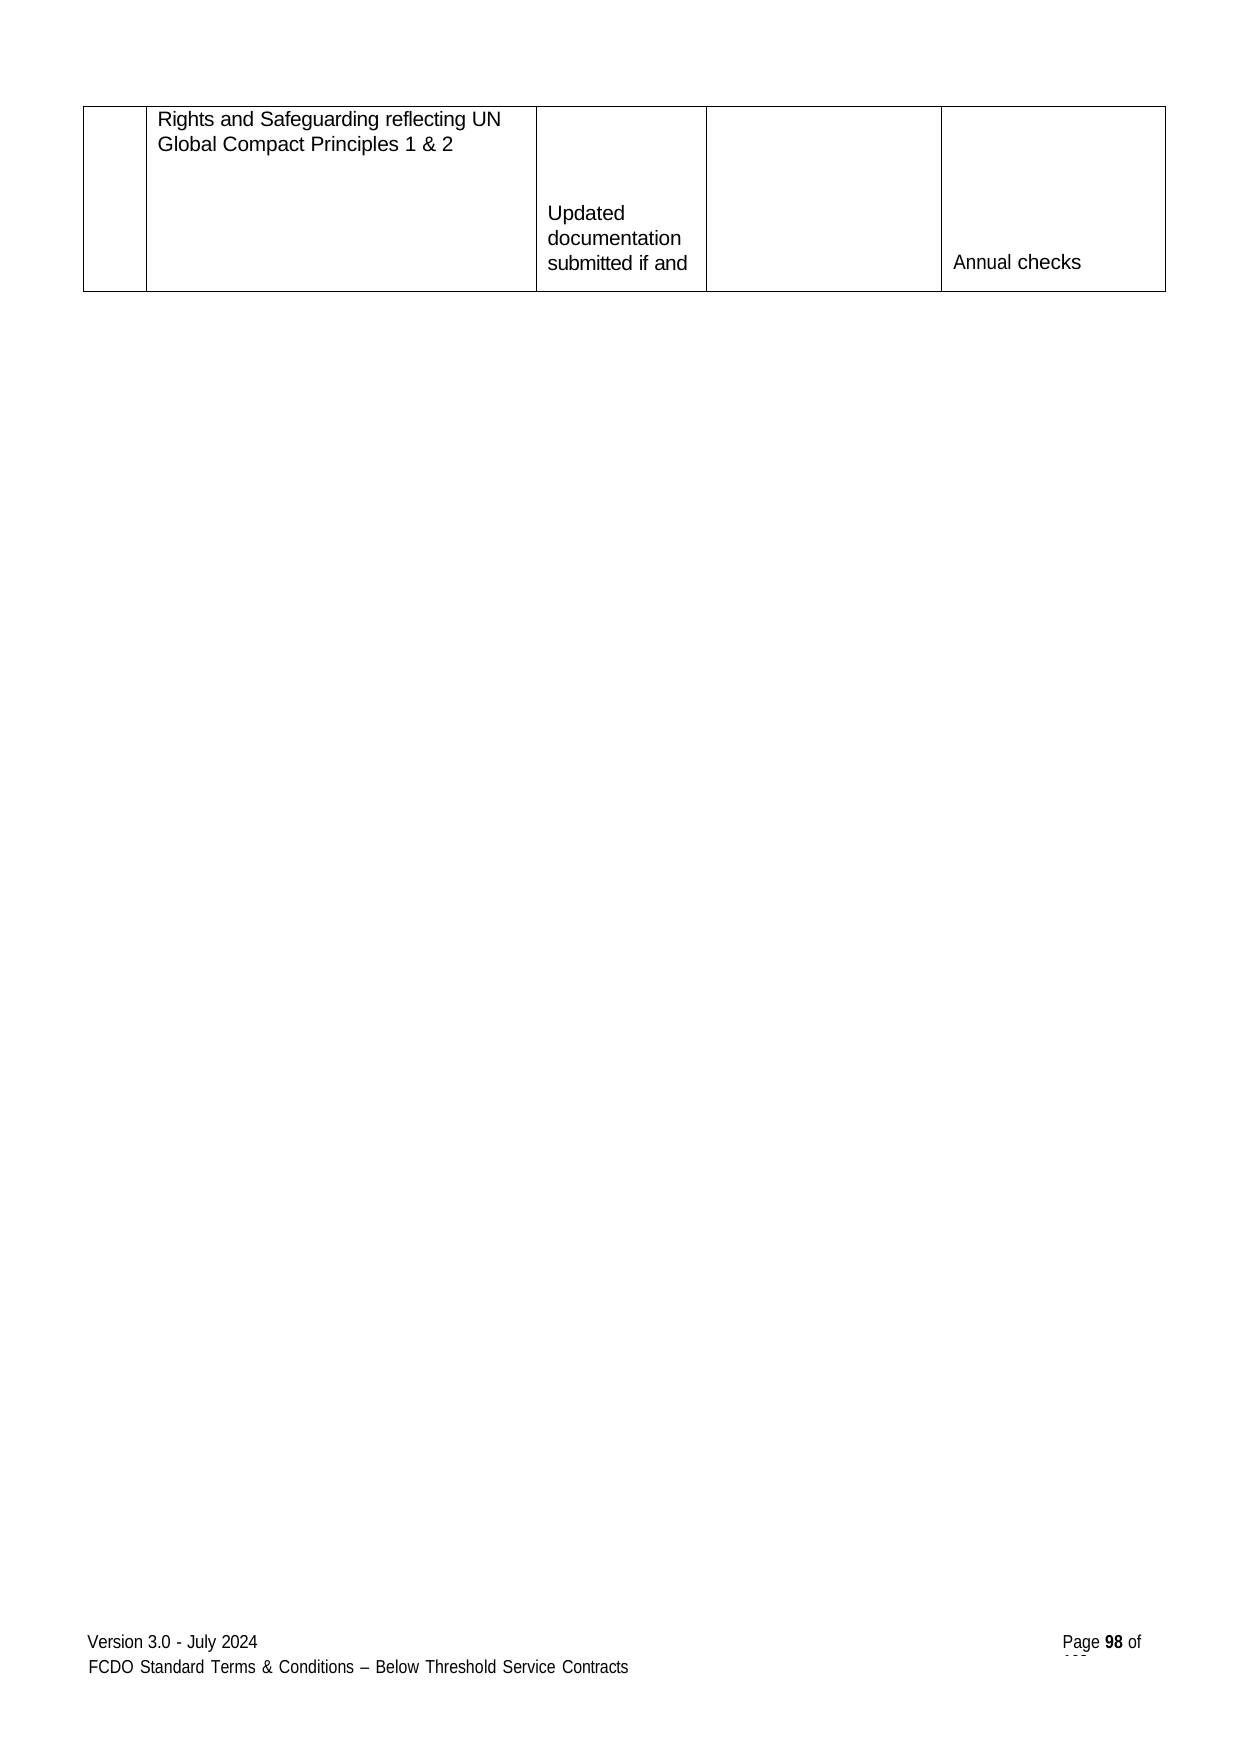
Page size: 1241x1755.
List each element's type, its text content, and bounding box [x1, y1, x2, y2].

table_cell Rights and Safeguarding reflecting UN Global Compact Principles 1 & 2 [147, 107, 536, 291]
table_cell Updated documentation submitted if and [537, 107, 706, 291]
table_cell Annual checks [942, 107, 1165, 291]
table_cell [84, 107, 146, 291]
table_cell [707, 107, 941, 291]
